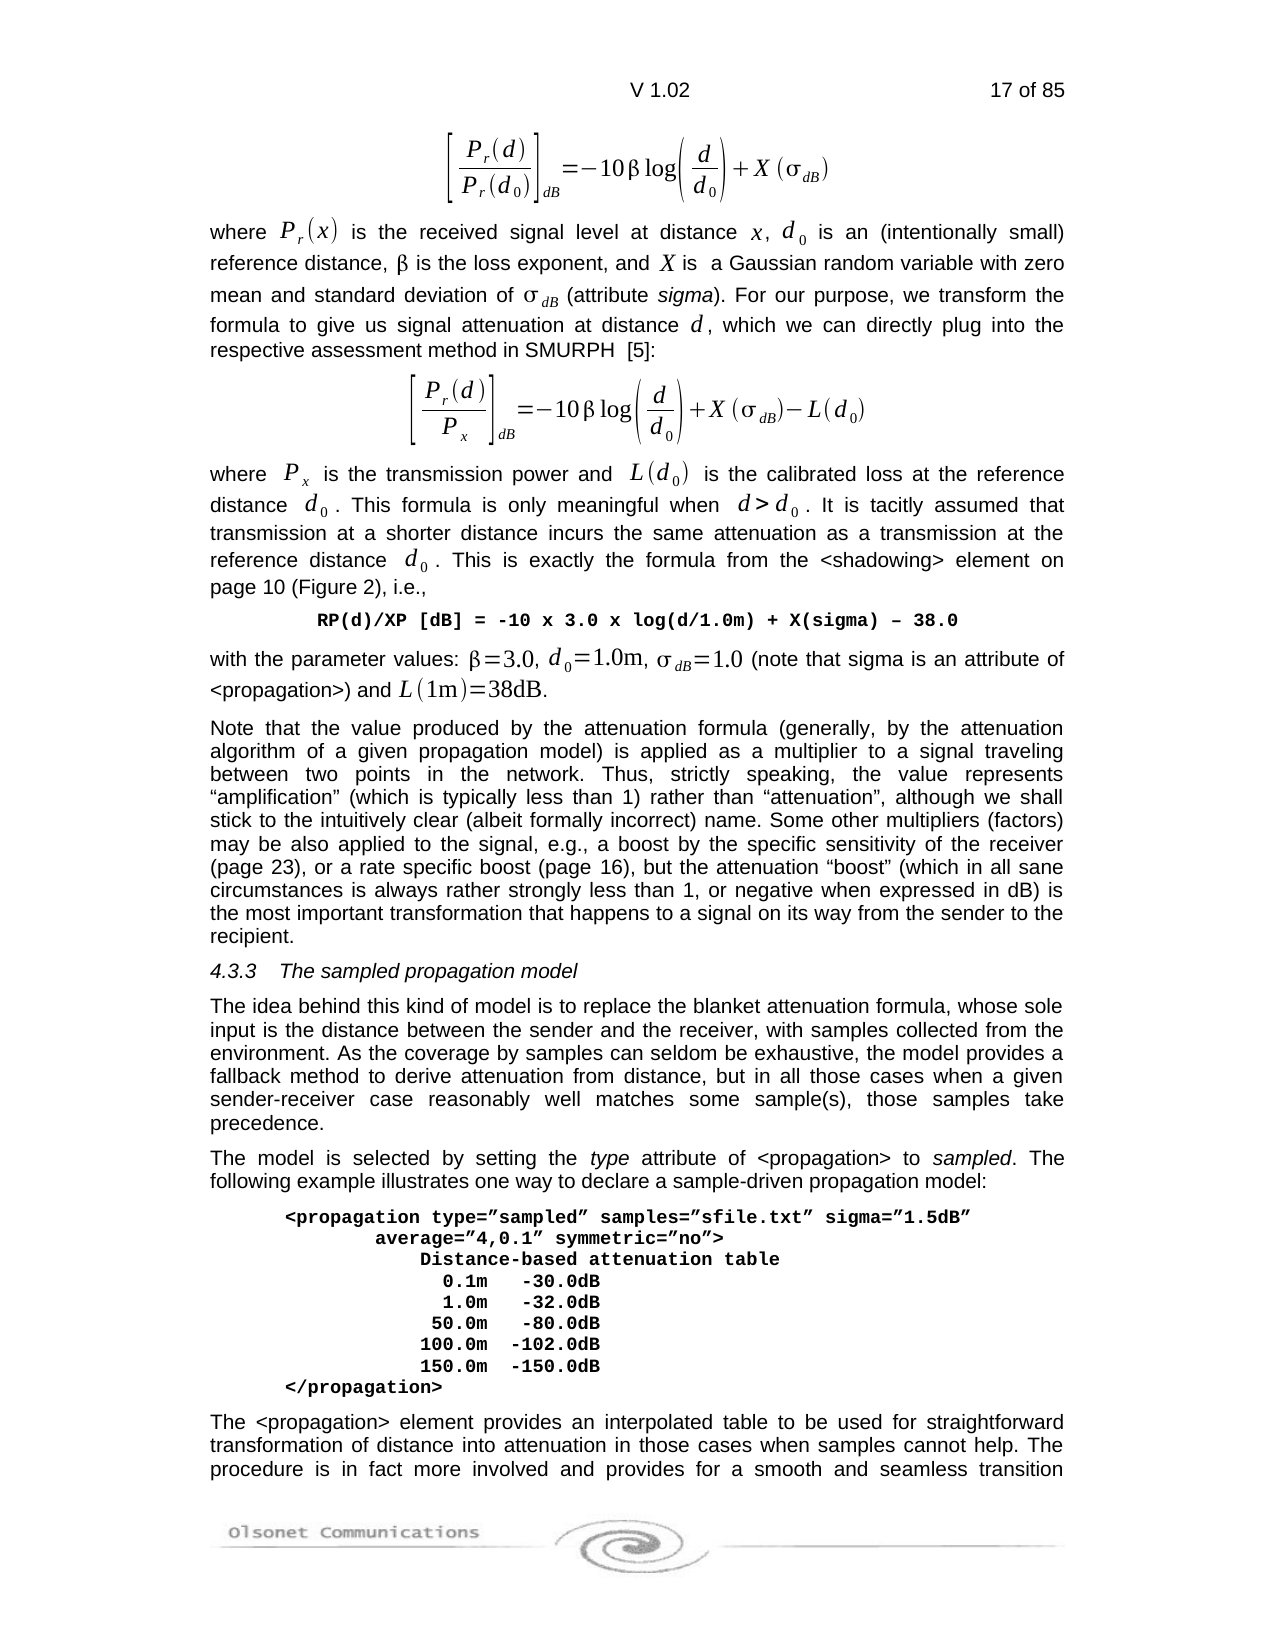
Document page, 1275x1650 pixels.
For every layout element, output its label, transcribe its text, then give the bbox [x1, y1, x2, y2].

text The idea behind this kind of model is to replace the blanket attenuation formula, whose sole input is the distance between the sender and the receiver, with samples collected from the environment. As the coverage by samples can seldom be exhaustive, the model provides a fallback method to derive attenuation from distance, but in all those cases when a given sender-receiver case reasonably well matches some sample(s), those samples take precedence. [210, 995, 1065, 1134]
text The model is selected by setting the type attribute of <propagation> to sampled. The following example illustrates one way to declare a sample-driven propagation model: [210, 1146, 1065, 1193]
picture [210, 1504, 1065, 1596]
text Note that the value produced by the attenuation formula (generally, by the attenuation algorithm of a given propagation model) is applied as a multiplier to a signal traveling between two points in the network. Thus, strictly speaking, the value represents “amplification” (which is typically less than 1) rather than “attenuation”, although we shall stick to the intuitively clear (albeit formally incorrect) name. Some other multipliers (factors) may be also applied to the signal, e.g., a boost by the specific sensitivity of the receiver (page 23), or a rate specific boost (page 16), but the attenuation “boost” (which in all sane circumstances is always rather strongly less than 1, or negative when expressed in dB) is the most important transformation that happens to a signal on its way from the sender to the recipient. [210, 716, 1065, 948]
text Distance-based attenuation table [210, 1250, 1065, 1271]
text 50.0m -80.0dB [210, 1314, 1065, 1335]
text The <propagation> element provides an interpolated table to be used for straightforward transformation of distance into attenuation in those cases when samples cannot help. The procedure is in fact more involved and provides for a smooth and seamless transition [210, 1411, 1065, 1480]
text 150.0m -150.0dB [210, 1356, 1065, 1378]
text 0.1m -30.0dB [210, 1271, 1065, 1293]
text with the parameter values: , , (note that sigma is an attribute of <propagation>) and . [210, 643, 1065, 704]
text RP(d)/XP [dB] = -10 x 3.0 x log(d/1.0m) + X(sigma) – 38.0 [210, 611, 1065, 632]
text </propagation> [210, 1378, 1065, 1399]
text where is the received signal level at distance , is an (intentionally small) reference distance, is the loss exponent, and is a Gaussian random variable with zero mean and standard deviation of (attribute sigma). For our purpose, we transform the formula to give us signal attenuation at distance , which we can directly plug into the respective assessment method in SMURPH [5]: [210, 217, 1065, 362]
text 1.0m -32.0dB [210, 1293, 1065, 1314]
text 100.0m -102.0dB [210, 1335, 1065, 1356]
text average=”4,0.1” symmetric=”no”> [210, 1229, 1065, 1250]
text where is the transmission power and is the calibrated loss at the reference distance . This formula is only meaningful when . It is tacitly assumed that transmission at a shorter distance incurs the same attenuation as a transmission at the reference distance . This is exactly the formula from the <shadowing> element on page 10 (Figure 2), i.e., [210, 458, 1065, 599]
subtitle The sampled propagation model [210, 960, 1065, 983]
text <propagation type=”sampled” samples=”sfile.txt” sigma=”1.5dB” [210, 1204, 1065, 1229]
